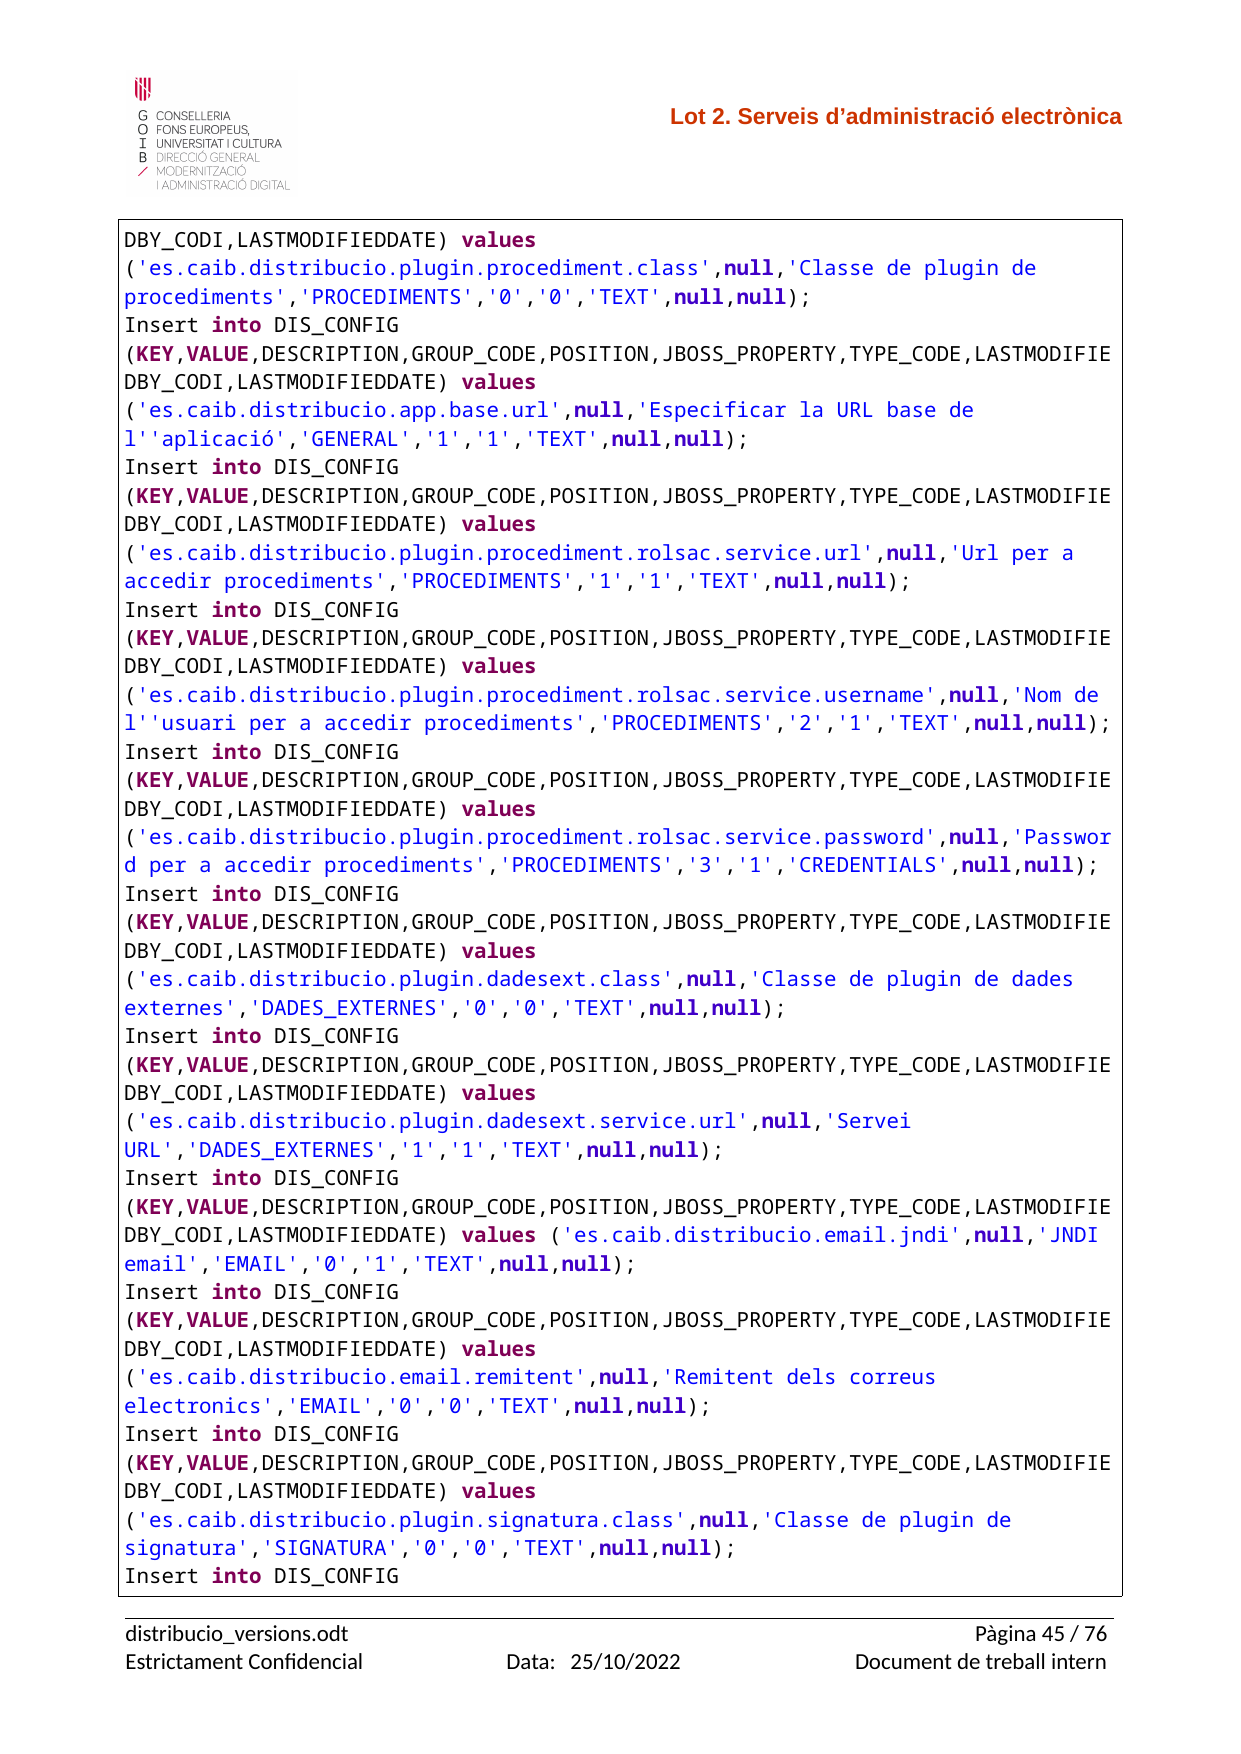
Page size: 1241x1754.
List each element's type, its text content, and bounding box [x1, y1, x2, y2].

table_header DBY_CODI,LASTMODIFIEDDATE) values ('es.caib.distribucio.plugin.procediment.class',null,'Classe de plugin de procediments','PROCEDIMENTS','0','0','TEXT',null,null); Insert into DIS_CONFIG (KEY,VALUE,DESCRIPTION,GROUP_CODE,POSITION,JBOSS_PROPERTY,TYPE_CODE,LASTMODIFIEDBY_CODI,LASTMODIFIEDDATE) values ('es.caib.distribucio.app.base.url',null,'Especificar la URL base de l''aplicació','GENERAL','1','1','TEXT',null,null); Insert into DIS_CONFIG (KEY,VALUE,DESCRIPTION,GROUP_CODE,POSITION,JBOSS_PROPERTY,TYPE_CODE,LASTMODIFIEDBY_CODI,LASTMODIFIEDDATE) values ('es.caib.distribucio.plugin.procediment.rolsac.service.url',null,'Url per a accedir procediments','PROCEDIMENTS','1','1','TEXT',null,null); Insert into DIS_CONFIG (KEY,VALUE,DESCRIPTION,GROUP_CODE,POSITION,JBOSS_PROPERTY,TYPE_CODE,LASTMODIFIEDBY_CODI,LASTMODIFIEDDATE) values ('es.caib.distribucio.plugin.procediment.rolsac.service.username',null,'Nom de l''usuari per a accedir procediments','PROCEDIMENTS','2','1','TEXT',null,null); Insert into DIS_CONFIG (KEY,VALUE,DESCRIPTION,GROUP_CODE,POSITION,JBOSS_PROPERTY,TYPE_CODE,LASTMODIFIEDBY_CODI,LASTMODIFIEDDATE) values ('es.caib.distribucio.plugin.procediment.rolsac.service.password',null,'Password per a accedir procediments','PROCEDIMENTS','3','1','CREDENTIALS',null,null); Insert into DIS_CONFIG (KEY,VALUE,DESCRIPTION,GROUP_CODE,POSITION,JBOSS_PROPERTY,TYPE_CODE,LASTMODIFIEDBY_CODI,LASTMODIFIEDDATE) values ('es.caib.distribucio.plugin.dadesext.class',null,'Classe de plugin de dades externes','DADES_EXTERNES','0','0','TEXT',null,null); Insert into DIS_CONFIG (KEY,VALUE,DESCRIPTION,GROUP_CODE,POSITION,JBOSS_PROPERTY,TYPE_CODE,LASTMODIFIEDBY_CODI,LASTMODIFIEDDATE) values ('es.caib.distribucio.plugin.dadesext.service.url',null,'Servei URL','DADES_EXTERNES','1','1','TEXT',null,null); Insert into DIS_CONFIG (KEY,VALUE,DESCRIPTION,GROUP_CODE,POSITION,JBOSS_PROPERTY,TYPE_CODE,LASTMODIFIEDBY_CODI,LASTMODIFIEDDATE) values ('es.caib.distribucio.email.jndi',null,'JNDI email','EMAIL','0','1','TEXT',null,null); Insert into DIS_CONFIG (KEY,VALUE,DESCRIPTION,GROUP_CODE,POSITION,JBOSS_PROPERTY,TYPE_CODE,LASTMODIFIEDBY_CODI,LASTMODIFIEDDATE) values ('es.caib.distribucio.email.remitent',null,'Remitent dels correus electronics','EMAIL','0','0','TEXT',null,null); Insert into DIS_CONFIG (KEY,VALUE,DESCRIPTION,GROUP_CODE,POSITION,JBOSS_PROPERTY,TYPE_CODE,LASTMODIFIEDBY_CODI,LASTMODIFIEDDATE) values ('es.caib.distribucio.plugin.signatura.class',null,'Classe de plugin de signatura','SIGNATURA','0','0','TEXT',null,null); Insert into DIS_CONFIG [119, 220, 1122, 1596]
picture [126, 70, 299, 197]
